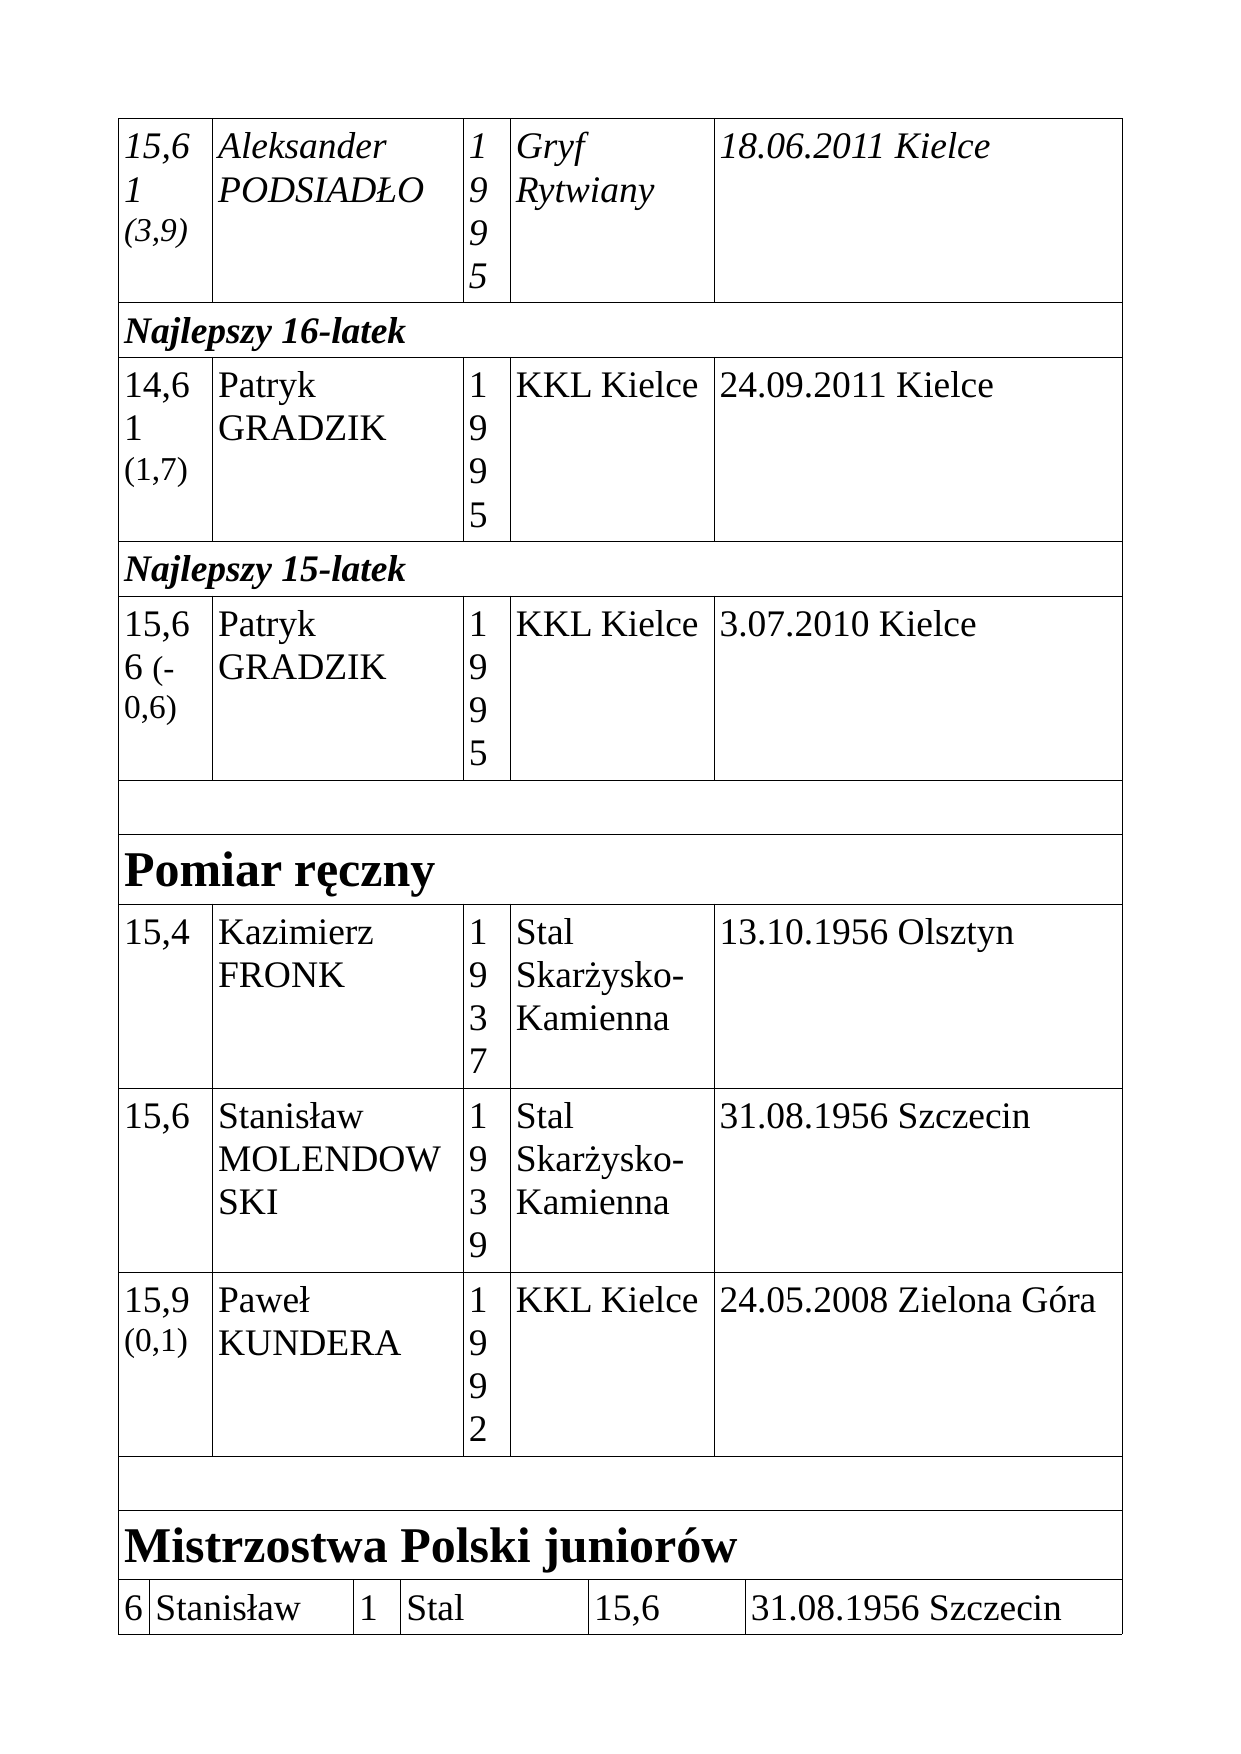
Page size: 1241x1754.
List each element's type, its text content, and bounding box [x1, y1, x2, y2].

table_cell 18.06.2011 Kielce [715, 119, 1122, 302]
table_cell Stanisław MOLENDOWSKI [213, 1089, 463, 1272]
table_cell [119, 1457, 1122, 1510]
table_cell Najlepszy 15-latek [119, 542, 1122, 596]
table_cell 3.07.2010 Kielce [715, 597, 1122, 780]
table_cell KKL Kielce [511, 1273, 714, 1456]
table_cell 1992 [464, 1273, 510, 1456]
table_cell Stal Skarżysko-Kamienna [511, 905, 714, 1087]
table_cell 31.08.1956 Szczecin [746, 1580, 1122, 1634]
table_cell 15,66 (-0,6) [119, 597, 212, 780]
table_cell 1995 [464, 358, 510, 541]
table_cell Kazimierz FRONK [213, 905, 463, 1087]
table_cell 24.05.2008 Zielona Góra [715, 1273, 1122, 1456]
table_cell 15,9 (0,1) [119, 1273, 212, 1456]
table_cell 24.09.2011 Kielce [715, 358, 1122, 541]
table_cell 15,61 (3,9) [119, 119, 212, 302]
table_cell Pomiar ręczny [119, 835, 1122, 903]
table_cell KKL Kielce [511, 597, 714, 780]
table_cell Stanisław [150, 1580, 353, 1634]
table_cell 13.10.1956 Olsztyn [715, 905, 1122, 1087]
table_cell Patryk GRADZIK [213, 358, 463, 541]
table_cell Paweł KUNDERA [213, 1273, 463, 1456]
table_cell Stal Skarżysko-Kamienna [511, 1089, 714, 1272]
table_cell 1995 [464, 597, 510, 780]
table_cell [119, 781, 1122, 834]
table_cell Stal [401, 1580, 588, 1634]
table_cell 31.08.1956 Szczecin [715, 1089, 1122, 1272]
table_cell 1 [354, 1580, 400, 1634]
table_cell 15,4 [119, 905, 212, 1087]
table_cell 14,61 (1,7) [119, 358, 212, 541]
table_cell 1995 [464, 119, 510, 302]
table_cell 1939 [464, 1089, 510, 1272]
table_cell 15,6 [589, 1580, 745, 1634]
table_cell 6 [119, 1580, 149, 1634]
table_cell Patryk GRADZIK [213, 597, 463, 780]
table_cell Aleksander PODSIADŁO [213, 119, 463, 302]
table_cell Mistrzostwa Polski juniorów [119, 1511, 1122, 1579]
table_cell Najlepszy 16-latek [119, 303, 1122, 357]
table_cell KKL Kielce [511, 358, 714, 541]
table_cell 1937 [464, 905, 510, 1087]
table_cell 15,6 [119, 1089, 212, 1272]
table_cell Gryf Rytwiany [511, 119, 714, 302]
